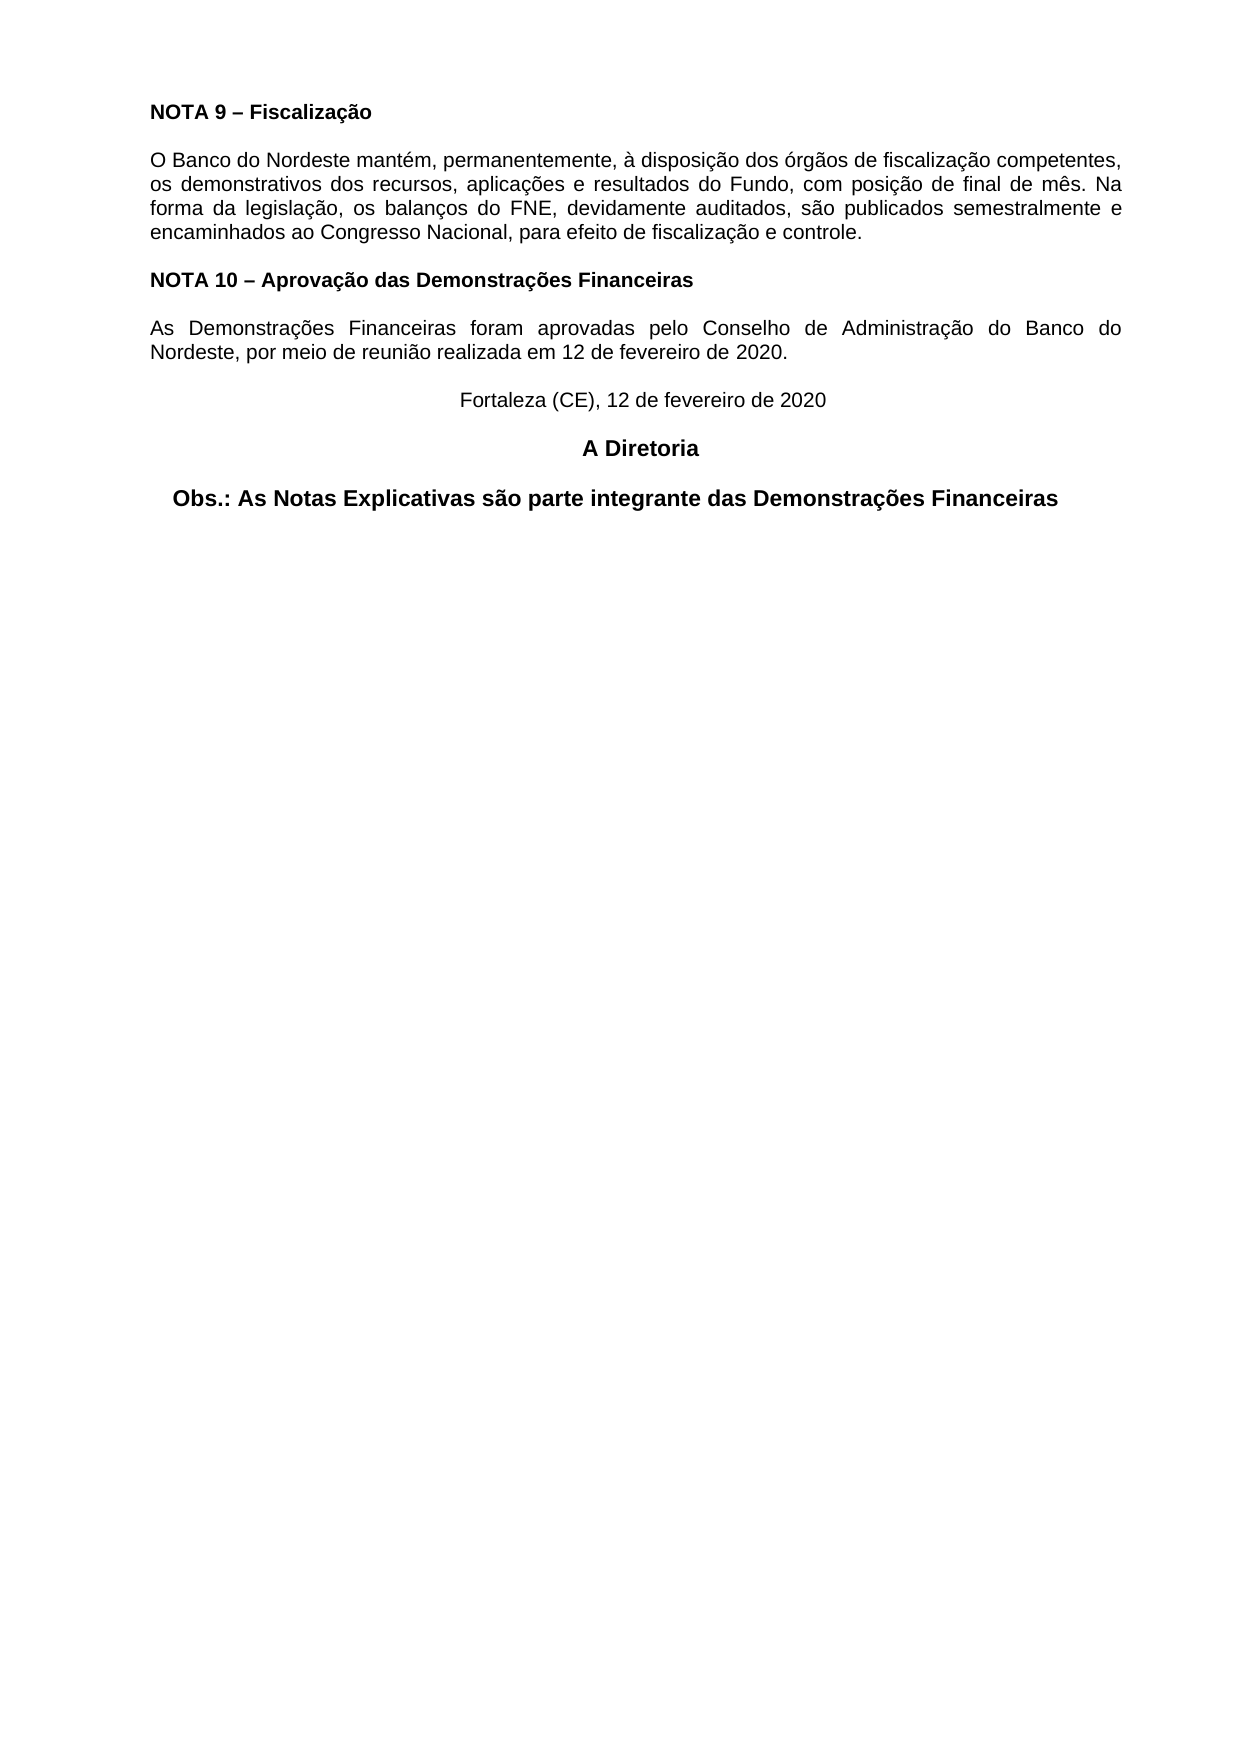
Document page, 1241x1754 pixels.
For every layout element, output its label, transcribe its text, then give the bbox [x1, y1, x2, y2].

text O Banco do Nordeste mantém, permanentemente, à disposição dos órgãos de fiscalização competentes, os demonstrativos dos recursos, aplicações e resultados do Fundo, com posição de final de mês. Na forma da legislação, os balanços do FNE, devidamente auditados, são publicados semestralmente e encaminhados ao Congresso Nacional, para efeito de fiscalização e controle. [150, 148, 1123, 244]
text Obs.: As Notas Explicativas são parte integrante das Demonstrações Financeiras [172, 485, 1226, 512]
subtitle NOTA 9 – Fiscalização [150, 100, 1226, 124]
subtitle NOTA 10 – Aprovação das Demonstrações Financeiras [150, 267, 1226, 291]
text Fortaleza (CE), 12 de fevereiro de 2020 [181, 388, 1105, 412]
text As Demonstrações Financeiras foram aprovadas pelo Conselho de Administração do Banco do Nordeste, por meio de reunião realizada em 12 de fevereiro de 2020. [150, 316, 1123, 363]
subtitle A Diretoria [181, 435, 1100, 461]
